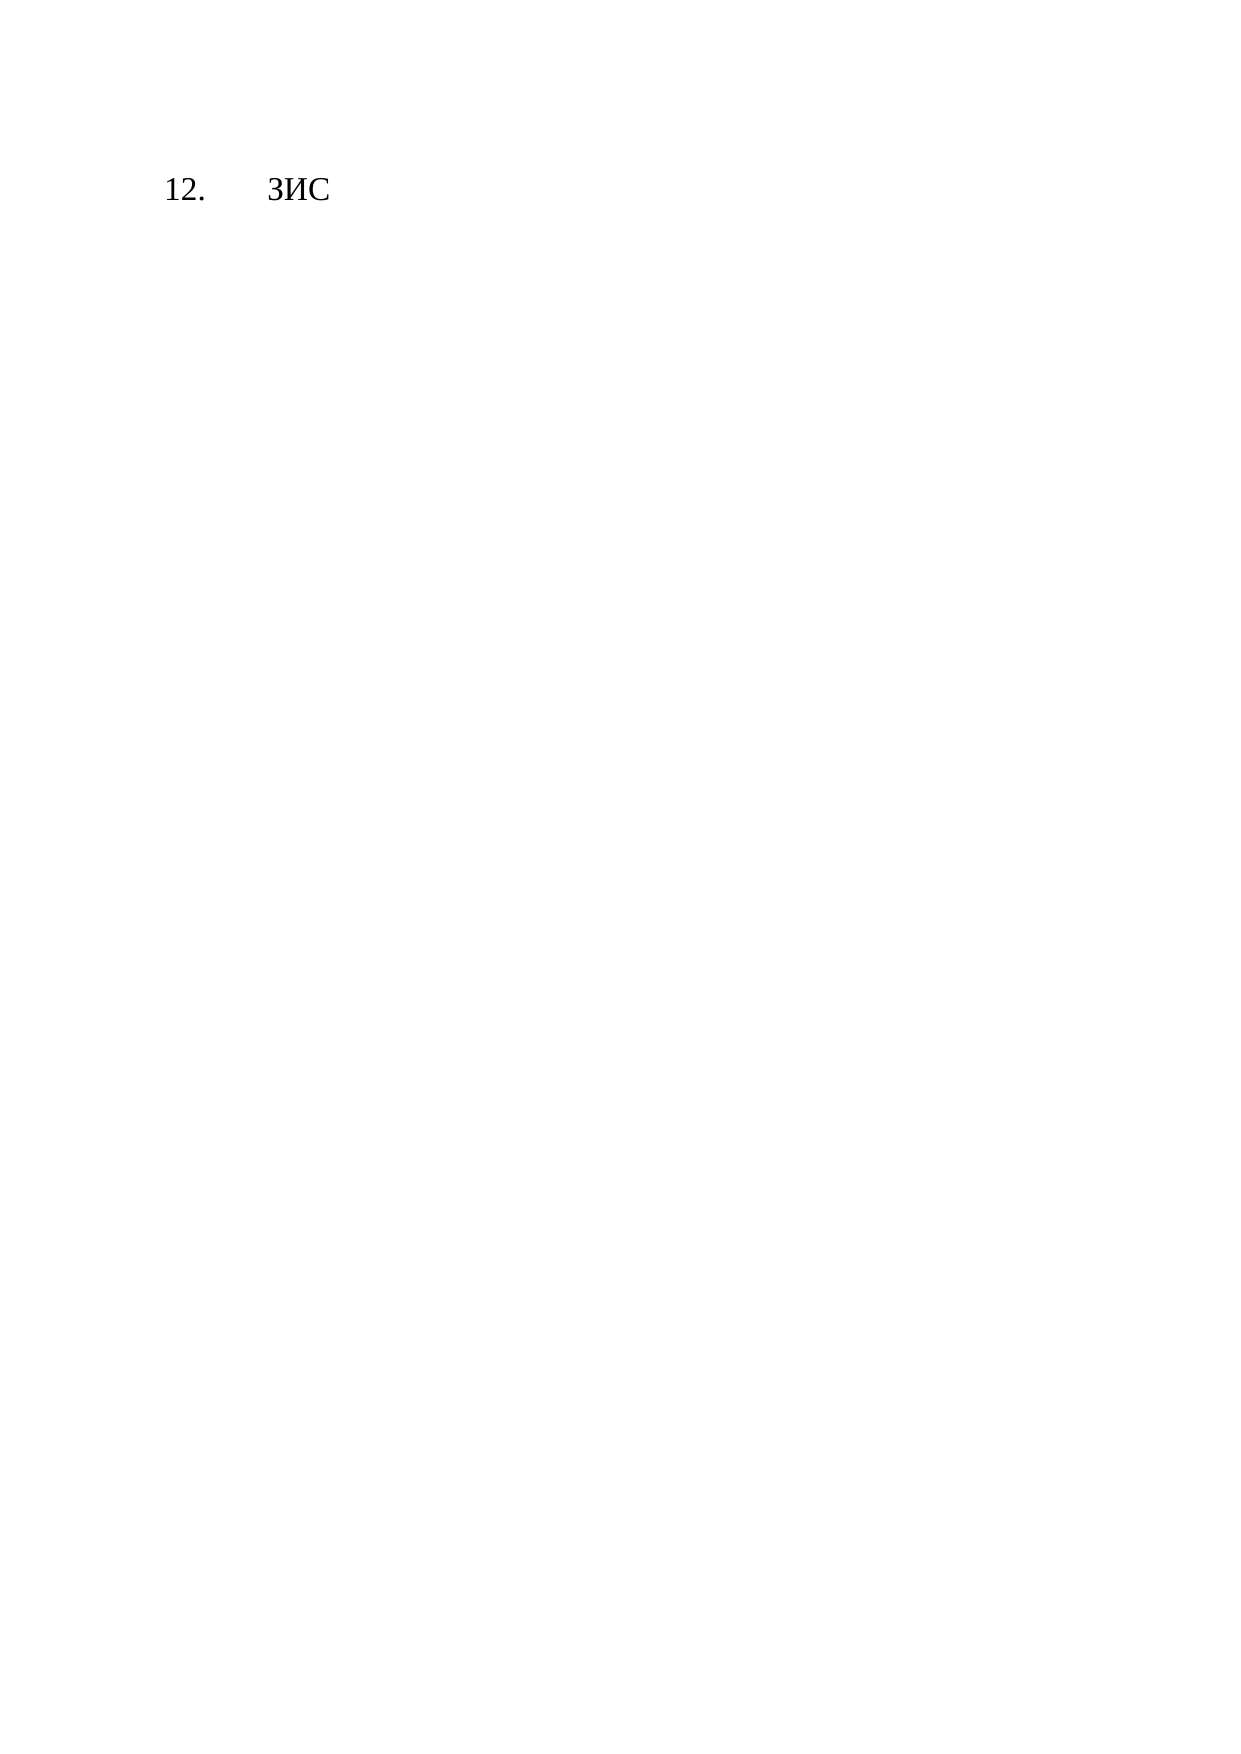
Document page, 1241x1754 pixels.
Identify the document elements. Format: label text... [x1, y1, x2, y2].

list ЗИС [156, 169, 1122, 207]
